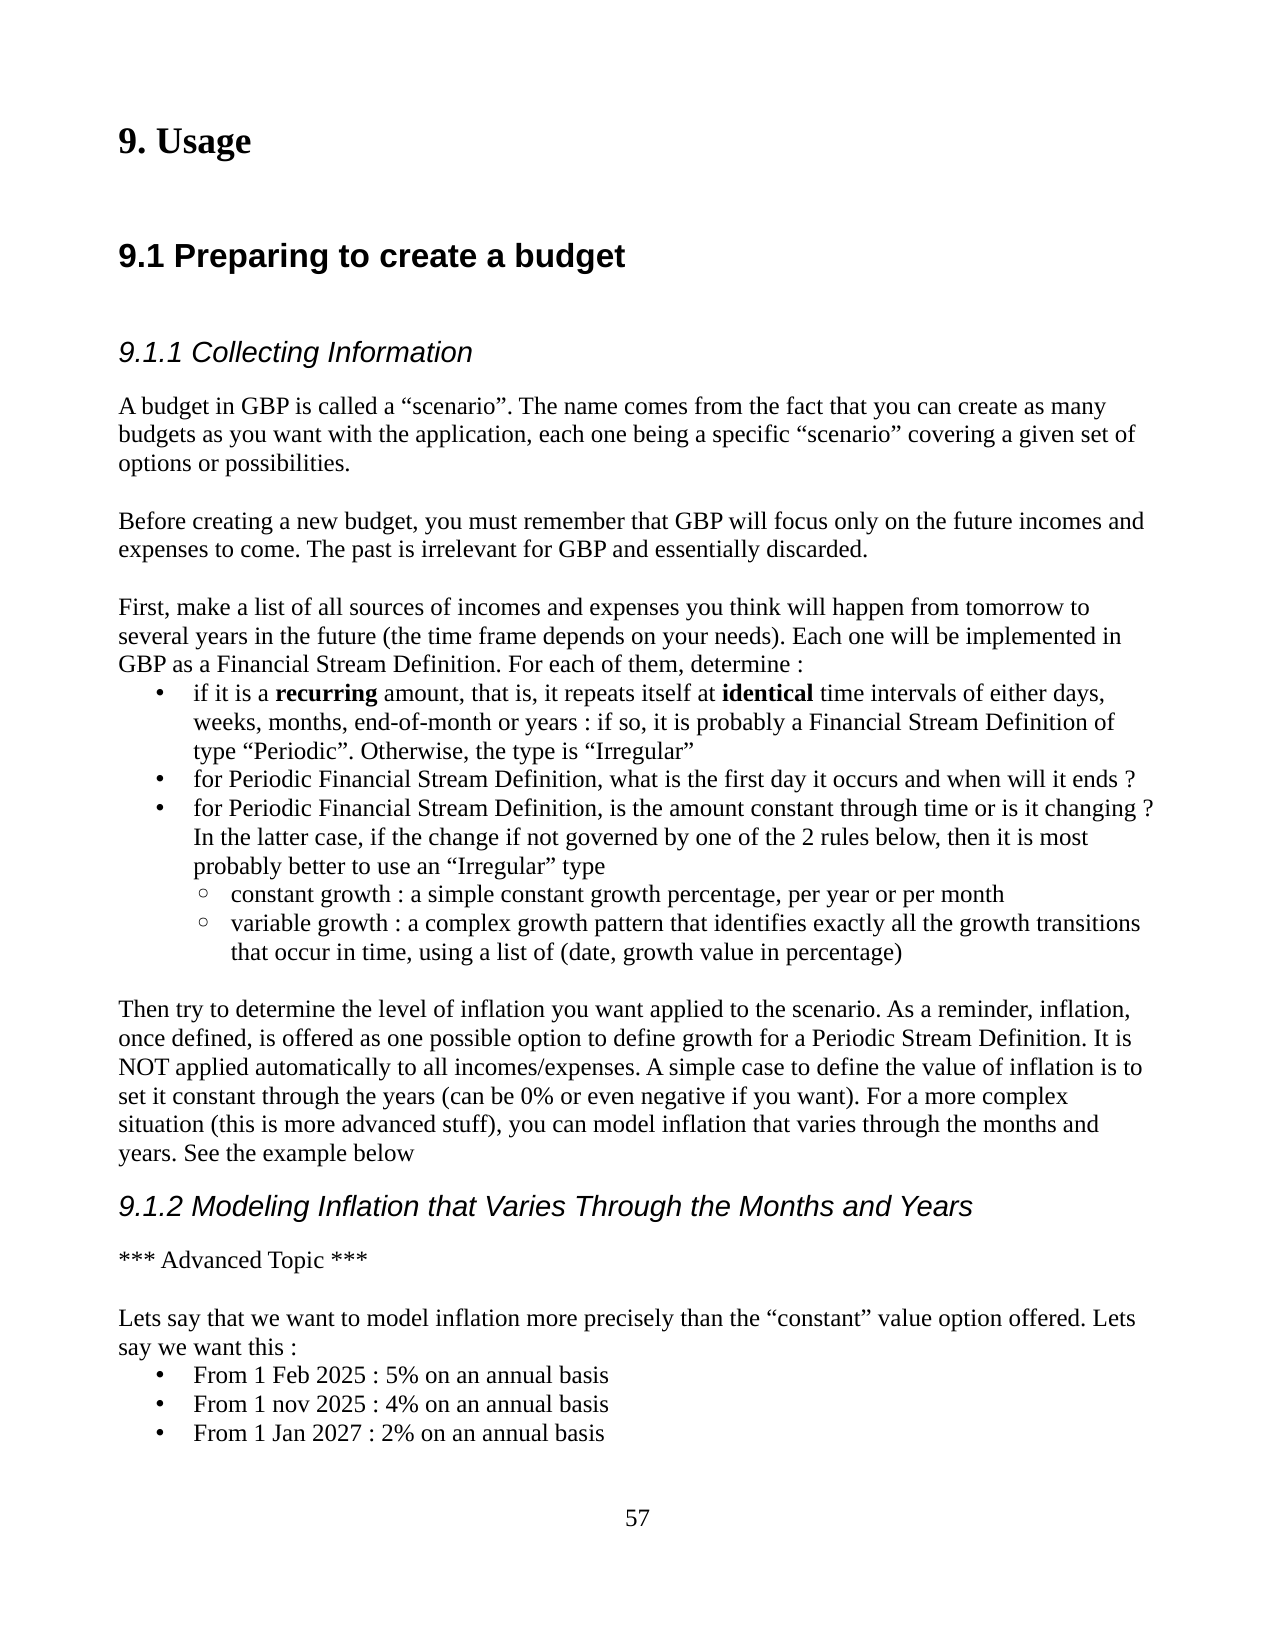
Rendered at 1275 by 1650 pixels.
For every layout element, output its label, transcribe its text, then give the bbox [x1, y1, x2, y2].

text A budget in GBP is called a “scenario”. The name comes from the fact that you can create as many budgets as you want with the application, each one being a specific “scenario” covering a given set of options or possibilities. [118, 391, 1157, 477]
text Then try to determine the level of inflation you want applied to the scenario. As a reminder, inflation, once defined, is offered as one possible option to define growth for a Periodic Stream Definition. It is NOT applied automatically to all incomes/expenses. A simple case to define the value of inflation is to set it constant through the years (can be 0% or even negative if you want). For a more complex situation (this is more advanced stuff), you can model inflation that varies through the months and years. See the example below [118, 994, 1157, 1167]
list constant growth : a simple constant growth percentage, per year or per month [193, 879, 1157, 908]
list if it is a recurring amount, that is, it repeats itself at identical time intervals of either days, weeks, months, end-of-month or years : if so, it is probably a Financial Stream Definition of type “Periodic”. Otherwise, the type is “Irregular” [156, 678, 1157, 764]
subtitle Modeling Inflation that Varies Through the Months and Years [118, 1189, 1157, 1223]
list From 1 Jan 2027 : 2% on an annual basis [156, 1418, 1157, 1447]
subtitle Preparing to create a budget [118, 236, 1157, 275]
list for Periodic Financial Stream Definition, what is the first day it occurs and when will it ends ? [156, 764, 1157, 793]
text Before creating a new budget, you must remember that GBP will focus only on the future incomes and expenses to come. The past is irrelevant for GBP and essentially discarded. [118, 506, 1157, 563]
text *** Advanced Topic *** [118, 1246, 1157, 1274]
text First, make a list of all sources of incomes and expenses you think will happen from tomorrow to several years in the future (the time frame depends on your needs). Each one will be implemented in GBP as a Financial Stream Definition. For each of them, determine : [118, 592, 1157, 678]
list for Periodic Financial Stream Definition, is the amount constant through time or is it changing ? In the latter case, if the change if not governed by one of the 2 rules below, then it is most probably better to use an “Irregular” type [156, 793, 1157, 879]
subtitle Usage [118, 118, 1157, 161]
list variable growth : a complex growth pattern that identifies exactly all the growth transitions that occur in time, using a list of (date, growth value in percentage) [193, 908, 1157, 966]
text Lets say that we want to model inflation more precisely than the “constant” value option offered. Lets say we want this : [118, 1303, 1157, 1361]
list From 1 nov 2025 : 4% on an annual basis [156, 1389, 1157, 1418]
subtitle Collecting Information [118, 335, 1157, 368]
list From 1 Feb 2025 : 5% on an annual basis [156, 1361, 1157, 1389]
